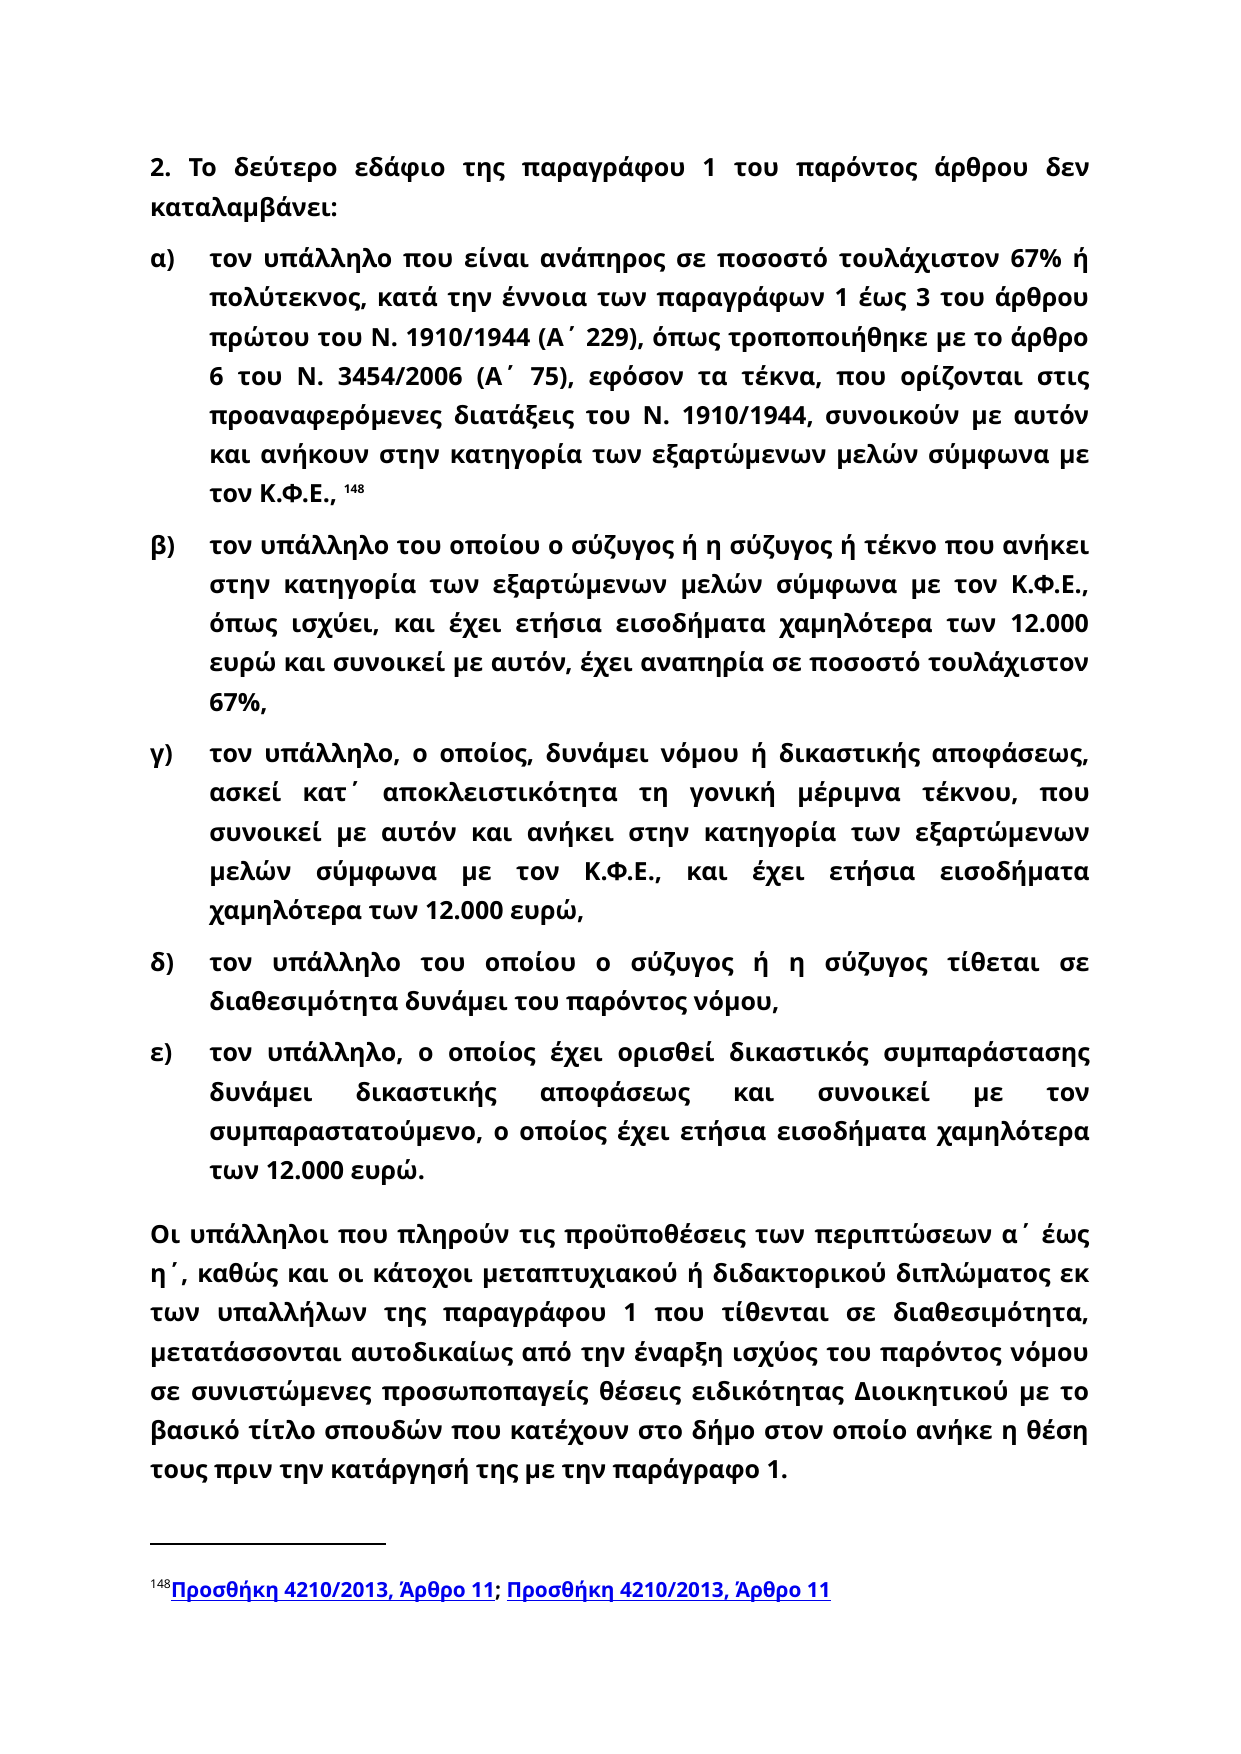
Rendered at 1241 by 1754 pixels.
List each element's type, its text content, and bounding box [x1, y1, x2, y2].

list γ) τον υπάλληλο, ο οποίος, δυνάμει νόμου ή δικαστικής αποφάσεως, ασκεί κατ΄ αποκλειστικότητα τη γονική μέριμνα τέκνου, που συνοικεί με αυτόν και ανήκει στην κατηγορία των εξαρτώμενων μελών σύμφωνα με τον Κ.Φ.Ε., και έχει ετήσια εισοδήματα χαμηλότερα των 12.000 ευρώ, [150, 736, 1090, 927]
list α) τον υπάλληλο που είναι ανάπηρος σε ποσοστό τουλάχιστον 67% ή πολύτεκνος, κατά την έννοια των παραγράφων 1 έως 3 του άρθρου πρώτου του Ν. 1910/1944 (Α΄ 229), όπως τροποποιήθηκε με το άρθρο 6 του Ν. 3454/2006 (Α΄ 75), εφόσον τα τέκνα, που ορίζονται στις προαναφερόμενες διατάξεις του Ν. 1910/1944, συνοικούν με αυτόν και ανήκουν στην κατηγορία των εξαρτώμενων μελών σύμφωνα με τον Κ.Φ.Ε., [150, 241, 1090, 510]
text 2. Το δεύτερο εδάφιο της παραγράφου 1 του παρόντος άρθρου δεν καταλαμβάνει: [150, 150, 1090, 223]
list δ) τον υπάλληλο του οποίου ο σύζυγος ή η σύζυγος τίθεται σε διαθεσιμότητα δυνάμει του παρόντος νόμου, [150, 944, 1090, 1017]
text Προσθήκη 4210/2013, Άρθρο 11; Προσθήκη 4210/2013, Άρθρο 11 [150, 1576, 1090, 1604]
list β) τον υπάλληλο του οποίου ο σύζυγος ή η σύζυγος ή τέκνο που ανήκει στην κατηγορία των εξαρτώμενων μελών σύμφωνα με τον Κ.Φ.Ε., όπως ισχύει, και έχει ετήσια εισοδήματα χαμηλότερα των 12.000 ευρώ και συνοικεί με αυτόν, έχει αναπηρία σε ποσοστό τουλάχιστον 67%, [150, 527, 1090, 718]
list ε) τον υπάλληλο, ο οποίος έχει ορισθεί δικαστικός συμπαράστασης δυνάμει δικαστικής αποφάσεως και συνοικεί με τον συμπαραστατούμενο, ο οποίος έχει ετήσια εισοδήματα χαμηλότερα των 12.000 ευρώ. [150, 1035, 1090, 1187]
text Οι υπάλληλοι που πληρούν τις προϋποθέσεις των περιπτώσεων α΄ έως η΄, καθώς και οι κάτοχοι μεταπτυχιακού ή διδακτορικού διπλώματος εκ των υπαλλήλων της παραγράφου 1 που τίθενται σε διαθεσιμότητα, μετατάσσονται αυτοδικαίως από την έναρξη ισχύος του παρόντος νόμου σε συνιστώμενες προσωποπαγείς θέσεις ειδικότητας Διοικητικού με το βασικό τίτλο σπουδών που κατέχουν στο δήμο στον οποίο ανήκε η θέση τους πριν την κατάργησή της με την παράγραφο 1. [150, 1217, 1090, 1486]
